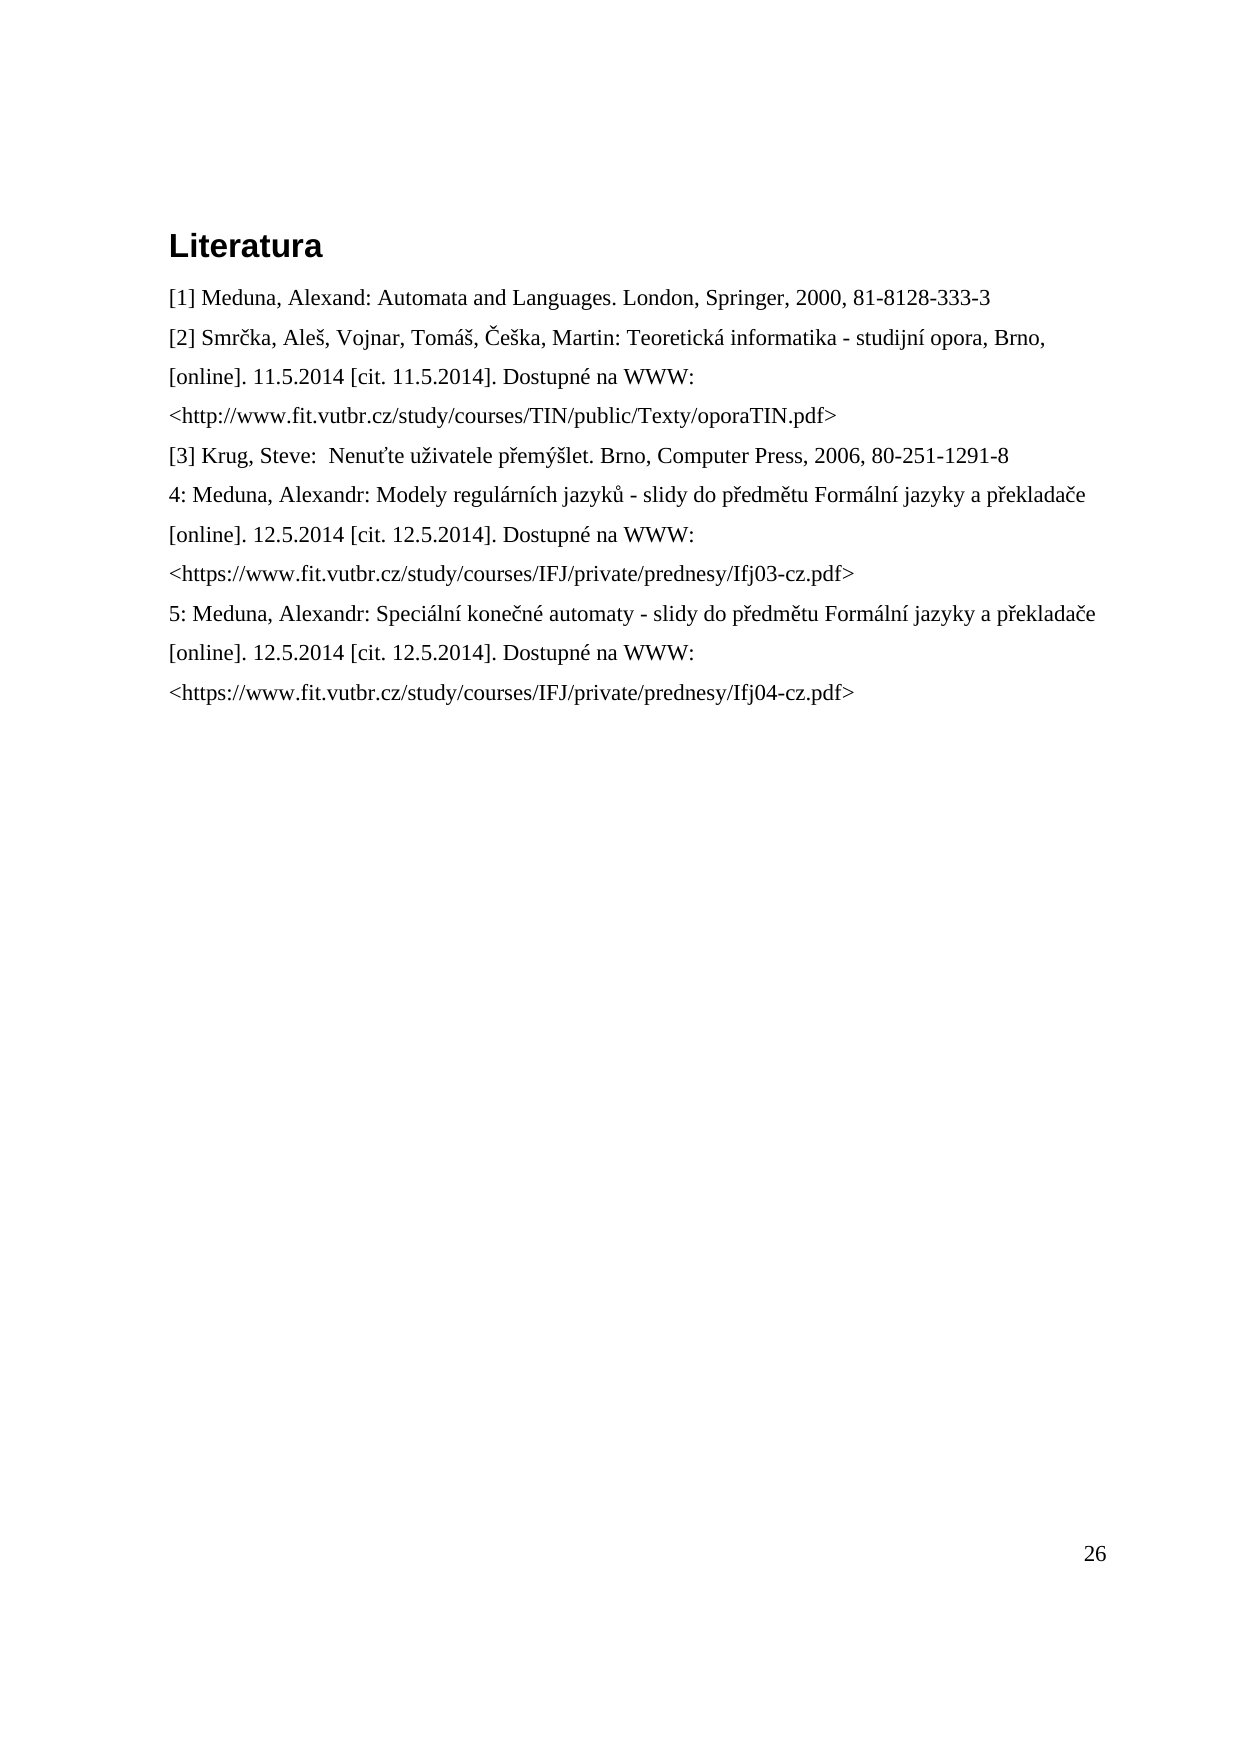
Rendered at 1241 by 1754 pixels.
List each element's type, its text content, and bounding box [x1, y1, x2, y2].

text [1] Meduna, Alexand: Automata and Languages. London, Springer, 2000, 81-8128-333-3 [169, 284, 1106, 311]
text [3] Krug, Steve: Nenuťte uživatele přemýšlet. Brno, Computer Press, 2006, 80-251-1291-8 [169, 442, 1106, 468]
text [2] Smrčka, Aleš, Vojnar, Tomáš, Češka, Martin: Teoretická informatika - studijní opora, Brno, [online]. 11.5.2014 [cit. 11.5.2014]. Dostupné na WWW: <http://www.fit.vutbr.cz/study/courses/TIN/public/Texty/oporaTIN.pdf> [169, 324, 1106, 429]
subtitle Literatura [169, 227, 1106, 265]
text 4: Meduna, Alexandr: Modely regulárních jazyků - slidy do předmětu Formální jazyky a překladače [online]. 12.5.2014 [cit. 12.5.2014]. Dostupné na WWW: <https://www.fit.vutbr.cz/study/courses/IFJ/private/prednesy/Ifj03-cz.pdf> [169, 482, 1106, 587]
text 5: Meduna, Alexandr: Speciální konečné automaty - slidy do předmětu Formální jazyky a překladače [online]. 12.5.2014 [cit. 12.5.2014]. Dostupné na WWW: <https://www.fit.vutbr.cz/study/courses/IFJ/private/prednesy/Ifj04-cz.pdf> [169, 600, 1106, 705]
